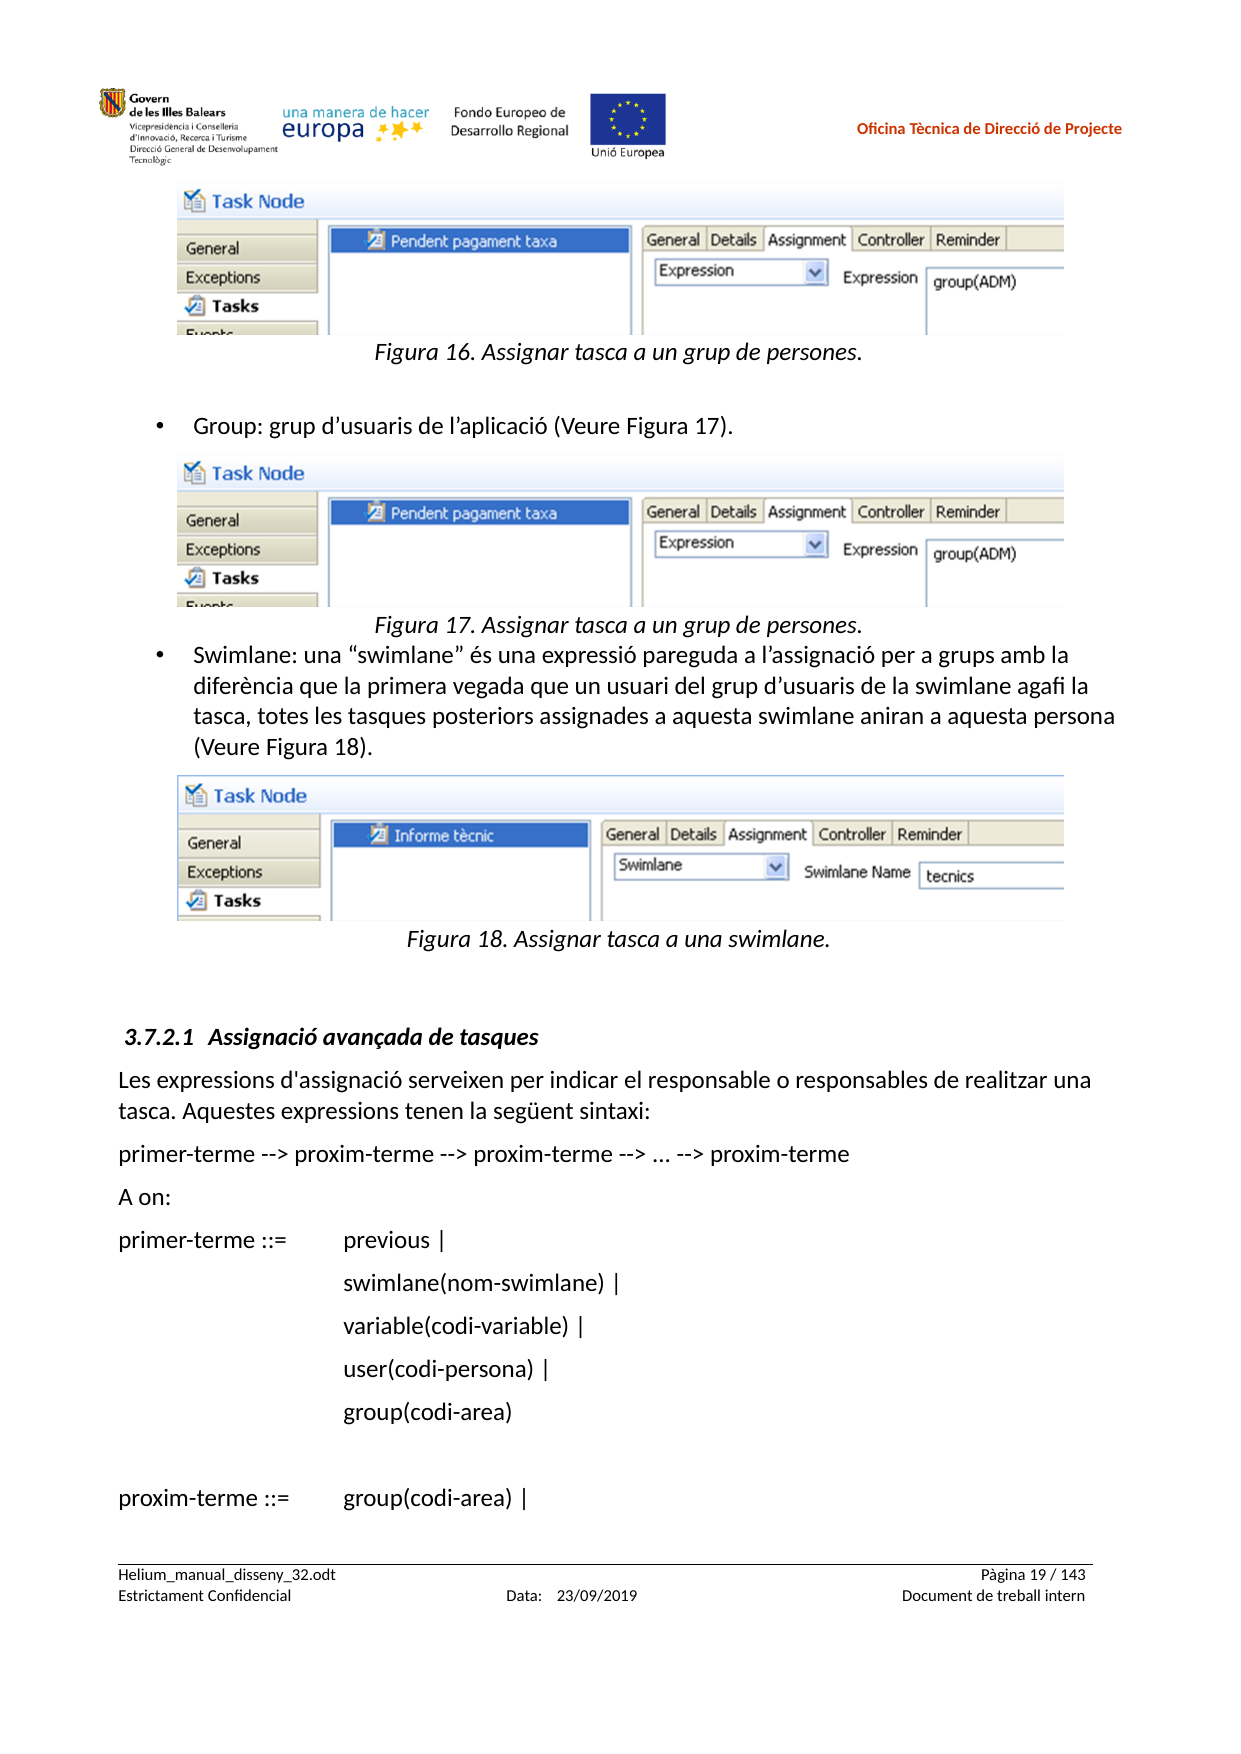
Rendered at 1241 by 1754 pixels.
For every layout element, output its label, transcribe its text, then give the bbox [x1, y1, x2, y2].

text A on: [118, 1181, 1122, 1211]
text Les expressions d'assignació serveixen per indicar el responsable o responsables de realitzar una tasca. Aquestes expressions tenen la següent sintaxi: [118, 1064, 1122, 1125]
picture [175, 180, 1065, 337]
text group(codi-area) [118, 1396, 1122, 1426]
text Figura 18. Assignar tasca a una swimlane. [175, 923, 1065, 953]
text user(codi-persona) | [118, 1353, 1122, 1383]
picture [99, 87, 668, 166]
list Swimlane: una “swimlane” és una expressió pareguda a l’assignació per a grups amb la diferència que la primera vegada que un usuari del grup d’usuaris de la swimlane agafi la tasca, totes les tasques posteriors assignades a aquesta swimlane aniran a aquesta persona (Veure Figura 18). [156, 440, 1122, 761]
text primer-terme --> proxim-terme --> proxim-terme --> ... --> proxim-terme [118, 1138, 1122, 1168]
list Figura 17. Assignar tasca a un grup de persones. [175, 609, 1065, 639]
picture [175, 452, 1065, 609]
text swimlane(nom-swimlane) | [118, 1267, 1122, 1297]
text variable(codi-variable) | [118, 1310, 1122, 1340]
text Figura 16. Assignar tasca a un grup de persones. [175, 337, 1065, 367]
list Group: grup d’usuaris de l’aplicació (Veure Figura 17). [156, 410, 1122, 440]
picture [175, 773, 1065, 923]
text primer-terme ::= previous | [118, 1224, 1122, 1254]
text proxim-terme ::= group(codi-area) | [118, 1482, 1122, 1512]
subtitle Assignació avançada de tasques [118, 1021, 1122, 1052]
